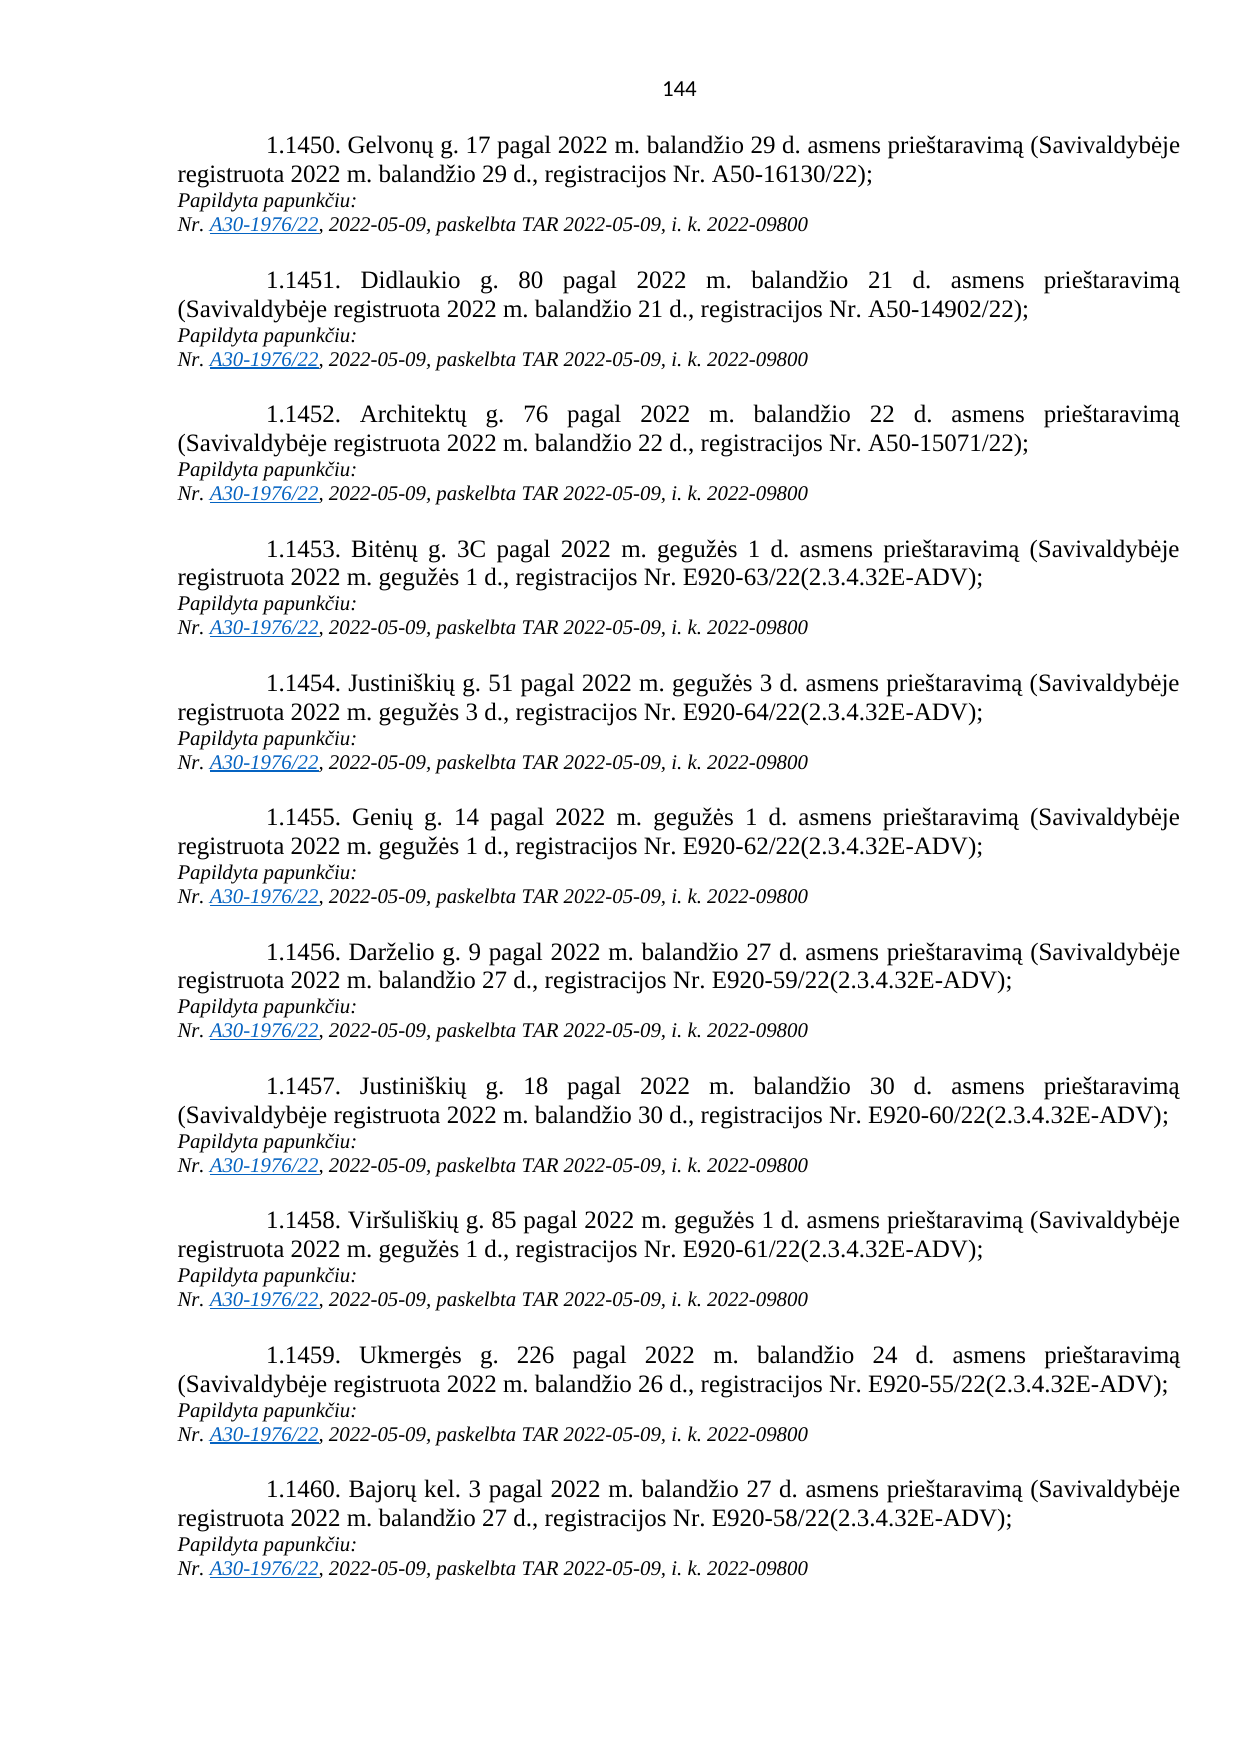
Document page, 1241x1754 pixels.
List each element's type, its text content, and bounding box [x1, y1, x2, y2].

text Nr. A30-1976/22, 2022-05-09, paskelbta TAR 2022-05-09, i. k. 2022-09800 [177, 1153, 1181, 1177]
text 1.1452. Architektų g. 76 pagal 2022 m. balandžio 22 d. asmens prieštaravimą (Savivaldybėje registruota 2022 m. balandžio 22 d., registracijos Nr. A50-15071/22); [177, 399, 1181, 457]
text Nr. A30-1976/22, 2022-05-09, paskelbta TAR 2022-05-09, i. k. 2022-09800 [177, 1556, 1181, 1580]
text Papildyta papunkčiu: [177, 188, 1181, 212]
text Papildyta papunkčiu: [177, 1263, 1181, 1287]
text Nr. A30-1976/22, 2022-05-09, paskelbta TAR 2022-05-09, i. k. 2022-09800 [177, 750, 1181, 774]
text Nr. A30-1976/22, 2022-05-09, paskelbta TAR 2022-05-09, i. k. 2022-09800 [177, 1422, 1181, 1446]
text Papildyta papunkčiu: [177, 726, 1181, 750]
text Papildyta papunkčiu: [177, 1129, 1181, 1153]
text Nr. A30-1976/22, 2022-05-09, paskelbta TAR 2022-05-09, i. k. 2022-09800 [177, 884, 1181, 908]
text Nr. A30-1976/22, 2022-05-09, paskelbta TAR 2022-05-09, i. k. 2022-09800 [177, 615, 1181, 639]
text Papildyta papunkčiu: [177, 860, 1181, 884]
text 1.1455. Genių g. 14 pagal 2022 m. gegužės 1 d. asmens prieštaravimą (Savivaldybėje registruota 2022 m. gegužės 1 d., registracijos Nr. E920-62/22(2.3.4.32E-ADV); [177, 802, 1181, 860]
text 1.1454. Justiniškių g. 51 pagal 2022 m. gegužės 3 d. asmens prieštaravimą (Savivaldybėje registruota 2022 m. gegužės 3 d., registracijos Nr. E920-64/22(2.3.4.32E-ADV); [177, 668, 1181, 726]
text Papildyta papunkčiu: [177, 457, 1181, 481]
text Papildyta papunkčiu: [177, 322, 1181, 347]
text Papildyta papunkčiu: [177, 1397, 1181, 1422]
text 1.1450. Gelvonų g. 17 pagal 2022 m. balandžio 29 d. asmens prieštaravimą (Savivaldybėje registruota 2022 m. balandžio 29 d., registracijos Nr. A50-16130/22); [177, 131, 1181, 188]
text 1.1451. Didlaukio g. 80 pagal 2022 m. balandžio 21 d. asmens prieštaravimą (Savivaldybėje registruota 2022 m. balandžio 21 d., registracijos Nr. A50-14902/22); [177, 265, 1181, 322]
text 1.1453. Bitėnų g. 3C pagal 2022 m. gegužės 1 d. asmens prieštaravimą (Savivaldybėje registruota 2022 m. gegužės 1 d., registracijos Nr. E920-63/22(2.3.4.32E-ADV); [177, 534, 1181, 591]
text Papildyta papunkčiu: [177, 591, 1181, 615]
text Nr. A30-1976/22, 2022-05-09, paskelbta TAR 2022-05-09, i. k. 2022-09800 [177, 481, 1181, 505]
text Papildyta papunkčiu: [177, 994, 1181, 1018]
text Papildyta papunkčiu: [177, 1532, 1181, 1556]
text Nr. A30-1976/22, 2022-05-09, paskelbta TAR 2022-05-09, i. k. 2022-09800 [177, 1018, 1181, 1042]
text 1.1458. Viršuliškių g. 85 pagal 2022 m. gegužės 1 d. asmens prieštaravimą (Savivaldybėje registruota 2022 m. gegužės 1 d., registracijos Nr. E920-61/22(2.3.4.32E-ADV); [177, 1206, 1181, 1263]
text Nr. A30-1976/22, 2022-05-09, paskelbta TAR 2022-05-09, i. k. 2022-09800 [177, 212, 1181, 236]
text Nr. A30-1976/22, 2022-05-09, paskelbta TAR 2022-05-09, i. k. 2022-09800 [177, 347, 1181, 371]
text 1.1457. Justiniškių g. 18 pagal 2022 m. balandžio 30 d. asmens prieštaravimą (Savivaldybėje registruota 2022 m. balandžio 30 d., registracijos Nr. E920-60/22(2.3.4.32E-ADV); [177, 1071, 1181, 1129]
text Nr. A30-1976/22, 2022-05-09, paskelbta TAR 2022-05-09, i. k. 2022-09800 [177, 1287, 1181, 1311]
text 1.1456. Darželio g. 9 pagal 2022 m. balandžio 27 d. asmens prieštaravimą (Savivaldybėje registruota 2022 m. balandžio 27 d., registracijos Nr. E920-59/22(2.3.4.32E-ADV); [177, 937, 1181, 994]
text 1.1460. Bajorų kel. 3 pagal 2022 m. balandžio 27 d. asmens prieštaravimą (Savivaldybėje registruota 2022 m. balandžio 27 d., registracijos Nr. E920-58/22(2.3.4.32E-ADV); [177, 1474, 1181, 1532]
text 1.1459. Ukmergės g. 226 pagal 2022 m. balandžio 24 d. asmens prieštaravimą (Savivaldybėje registruota 2022 m. balandžio 26 d., registracijos Nr. E920-55/22(2.3.4.32E-ADV); [177, 1340, 1181, 1397]
